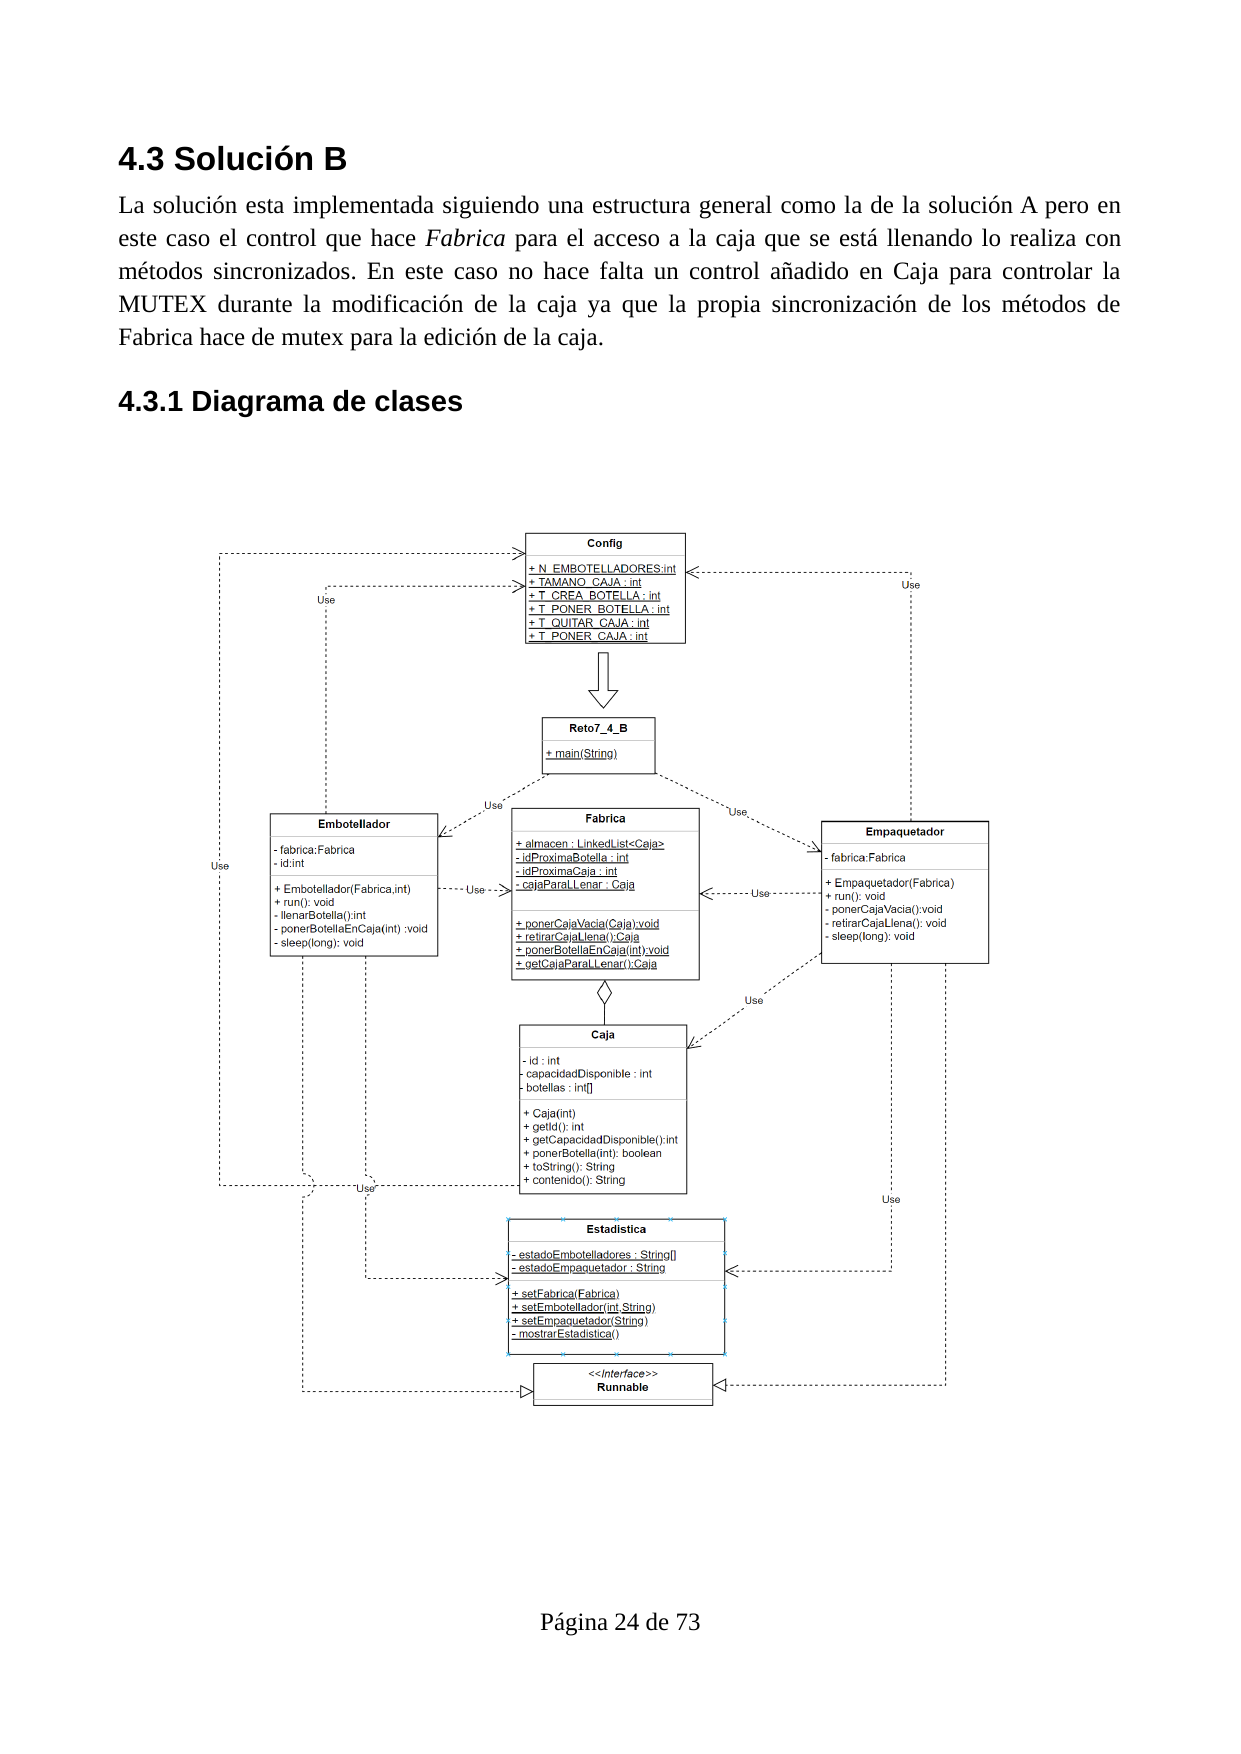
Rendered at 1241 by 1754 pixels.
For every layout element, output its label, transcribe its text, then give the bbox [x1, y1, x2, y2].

subtitle 4.3.1 Diagrama de clases [118, 384, 1122, 418]
picture [207, 526, 995, 1411]
text La solución esta implementada siguiendo una estructura general como la de la solución A pero en este caso el control que hace Fabrica para el acceso a la caja que se está llenando lo realiza con métodos sincronizados. En este caso no hace falta un control añadido en Caja para controlar la MUTEX durante la modificación de la caja ya que la propia sincronización de los métodos de Fabrica hace de mutex para la edición de la caja. [118, 190, 1122, 351]
subtitle 4.3 Solución B [118, 139, 1122, 177]
